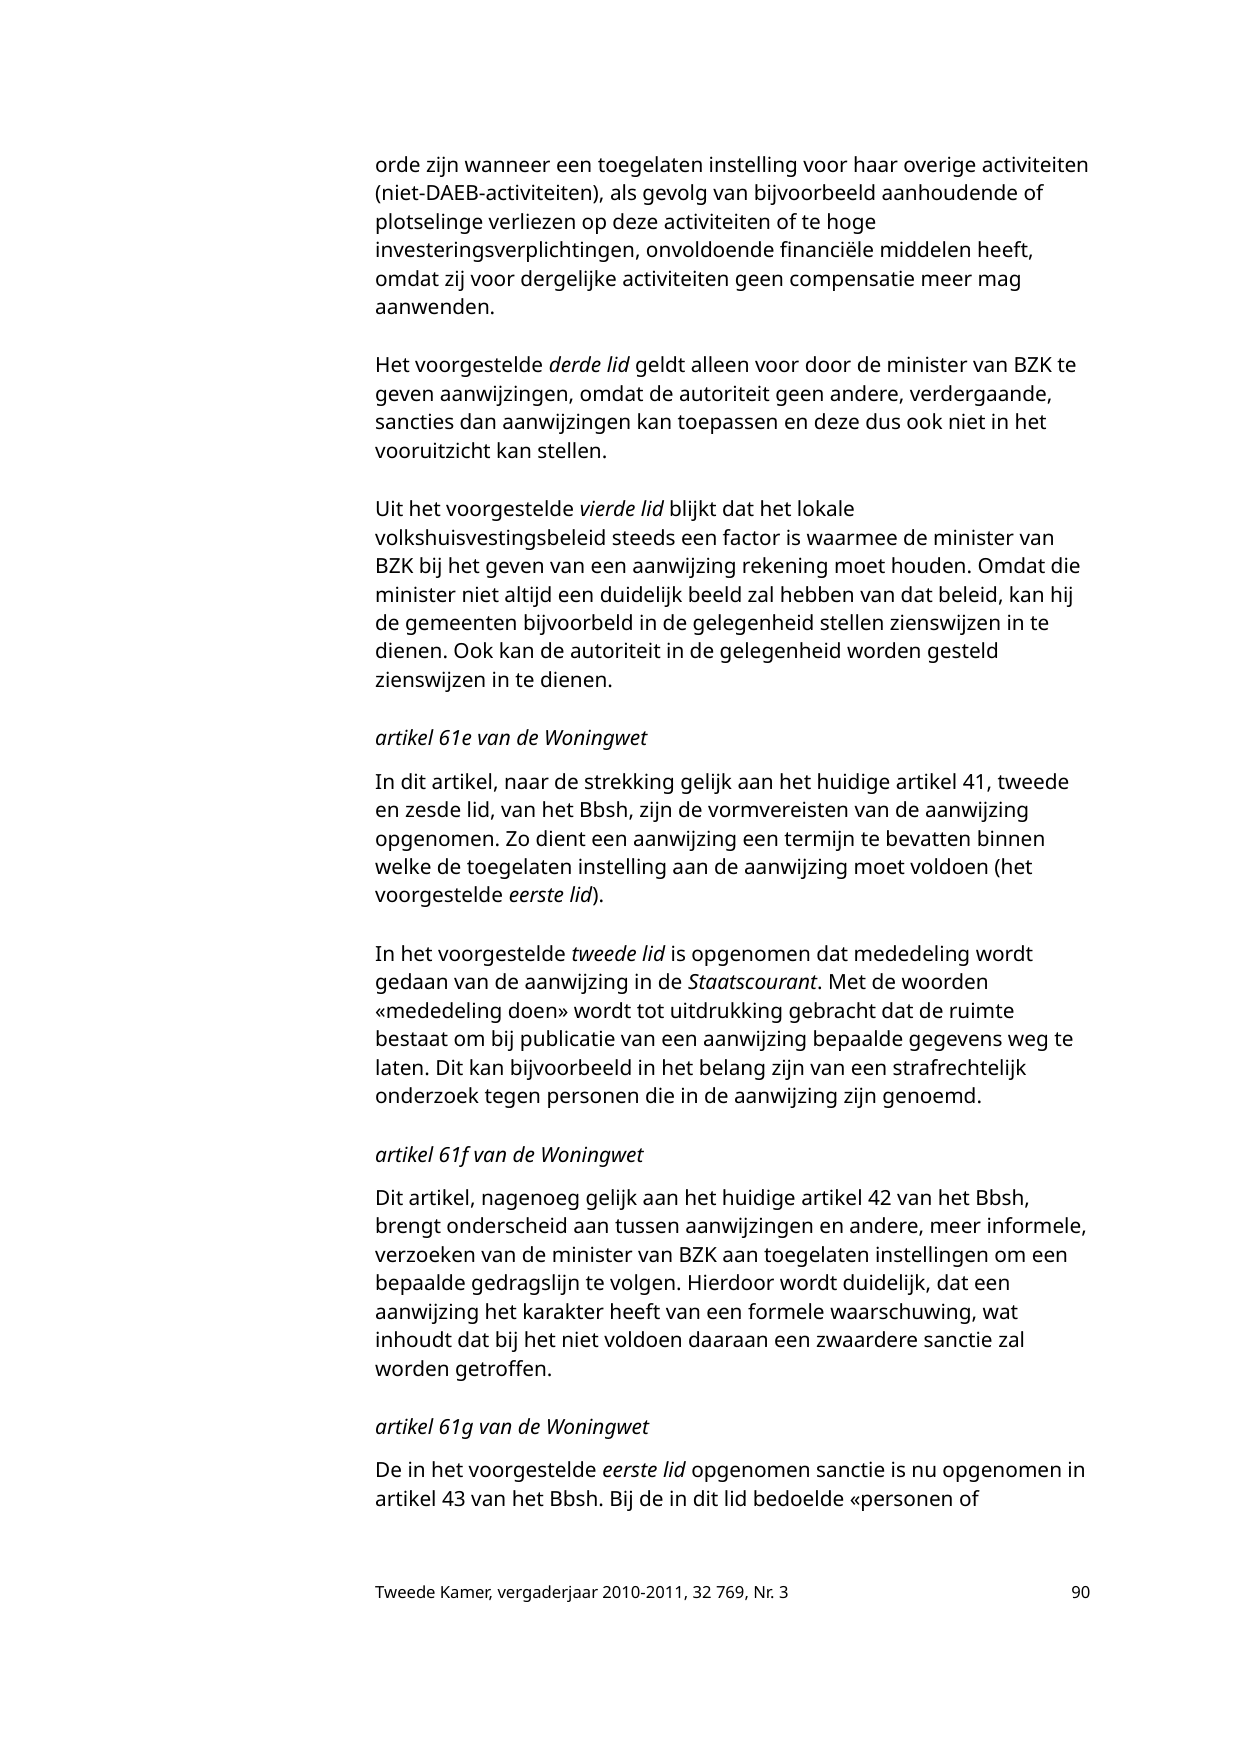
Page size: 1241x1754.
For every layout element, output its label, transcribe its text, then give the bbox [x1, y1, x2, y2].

text orde zijn wanneer een toegelaten instelling voor haar overige activiteiten (niet-DAEB-activiteiten), als gevolg van bijvoorbeeld aanhoudende of plotselinge verliezen op deze activiteiten of te hoge investeringsverplichtingen, onvoldoende financiële middelen heeft, omdat zij voor dergelijke activiteiten geen compensatie meer mag aanwenden. [375, 150, 1090, 321]
text artikel 61f van de Woningwet [375, 1140, 1090, 1168]
text Het voorgestelde derde lid geldt alleen voor door de minister van BZK te geven aanwijzingen, omdat de autoriteit geen andere, verdergaande, sancties dan aanwijzingen kan toepassen en deze dus ook niet in het vooruitzicht kan stellen. [375, 351, 1090, 464]
text artikel 61g van de Woningwet [375, 1412, 1090, 1441]
text artikel 61e van de Woningwet [375, 723, 1090, 752]
text Uit het voorgestelde vierde lid blijkt dat het lokale volkshuisvestingsbeleid steeds een factor is waarmee de minister van BZK bij het geven van een aanwijzing rekening moet houden. Omdat die minister niet altijd een duidelijk beeld zal hebben van dat beleid, kan hij de gemeenten bijvoorbeld in de gelegenheid stellen zienswijzen in te dienen. Ook kan de autoriteit in de gelegenheid worden gesteld zienswijzen in te dienen. [375, 494, 1090, 693]
text Dit artikel, nagenoeg gelijk aan het huidige artikel 42 van het Bbsh, brengt onderscheid aan tussen aanwijzingen en andere, meer informele, verzoeken van de minister van BZK aan toegelaten instellingen om een bepaalde gedragslijn te volgen. Hierdoor wordt duidelijk, dat een aanwijzing het karakter heeft van een formele waarschuwing, wat inhoudt dat bij het niet voldoen daaraan een zwaardere sanctie zal worden getroffen. [375, 1183, 1090, 1382]
text In dit artikel, naar de strekking gelijk aan het huidige artikel 41, tweede en zesde lid, van het Bbsh, zijn de vormvereisten van de aanwijzing opgenomen. Zo dient een aanwijzing een termijn te bevatten binnen welke de toegelaten instelling aan de aanwijzing moet voldoen (het voorgestelde eerste lid). [375, 767, 1090, 909]
text De in het voorgestelde eerste lid opgenomen sanctie is nu opgenomen in artikel 43 van het Bbsh. Bij de in dit lid bedoelde «personen of [375, 1456, 1090, 1512]
text In het voorgestelde tweede lid is opgenomen dat mededeling wordt gedaan van de aanwijzing in de Staatscourant. Met de woorden «mededeling doen» wordt tot uitdrukking gebracht dat de ruimte bestaat om bij publicatie van een aanwijzing bepaalde gegevens weg te laten. Dit kan bijvoorbeeld in het belang zijn van een strafrechtelijk onderzoek tegen personen die in de aanwijzing zijn genoemd. [375, 939, 1090, 1110]
